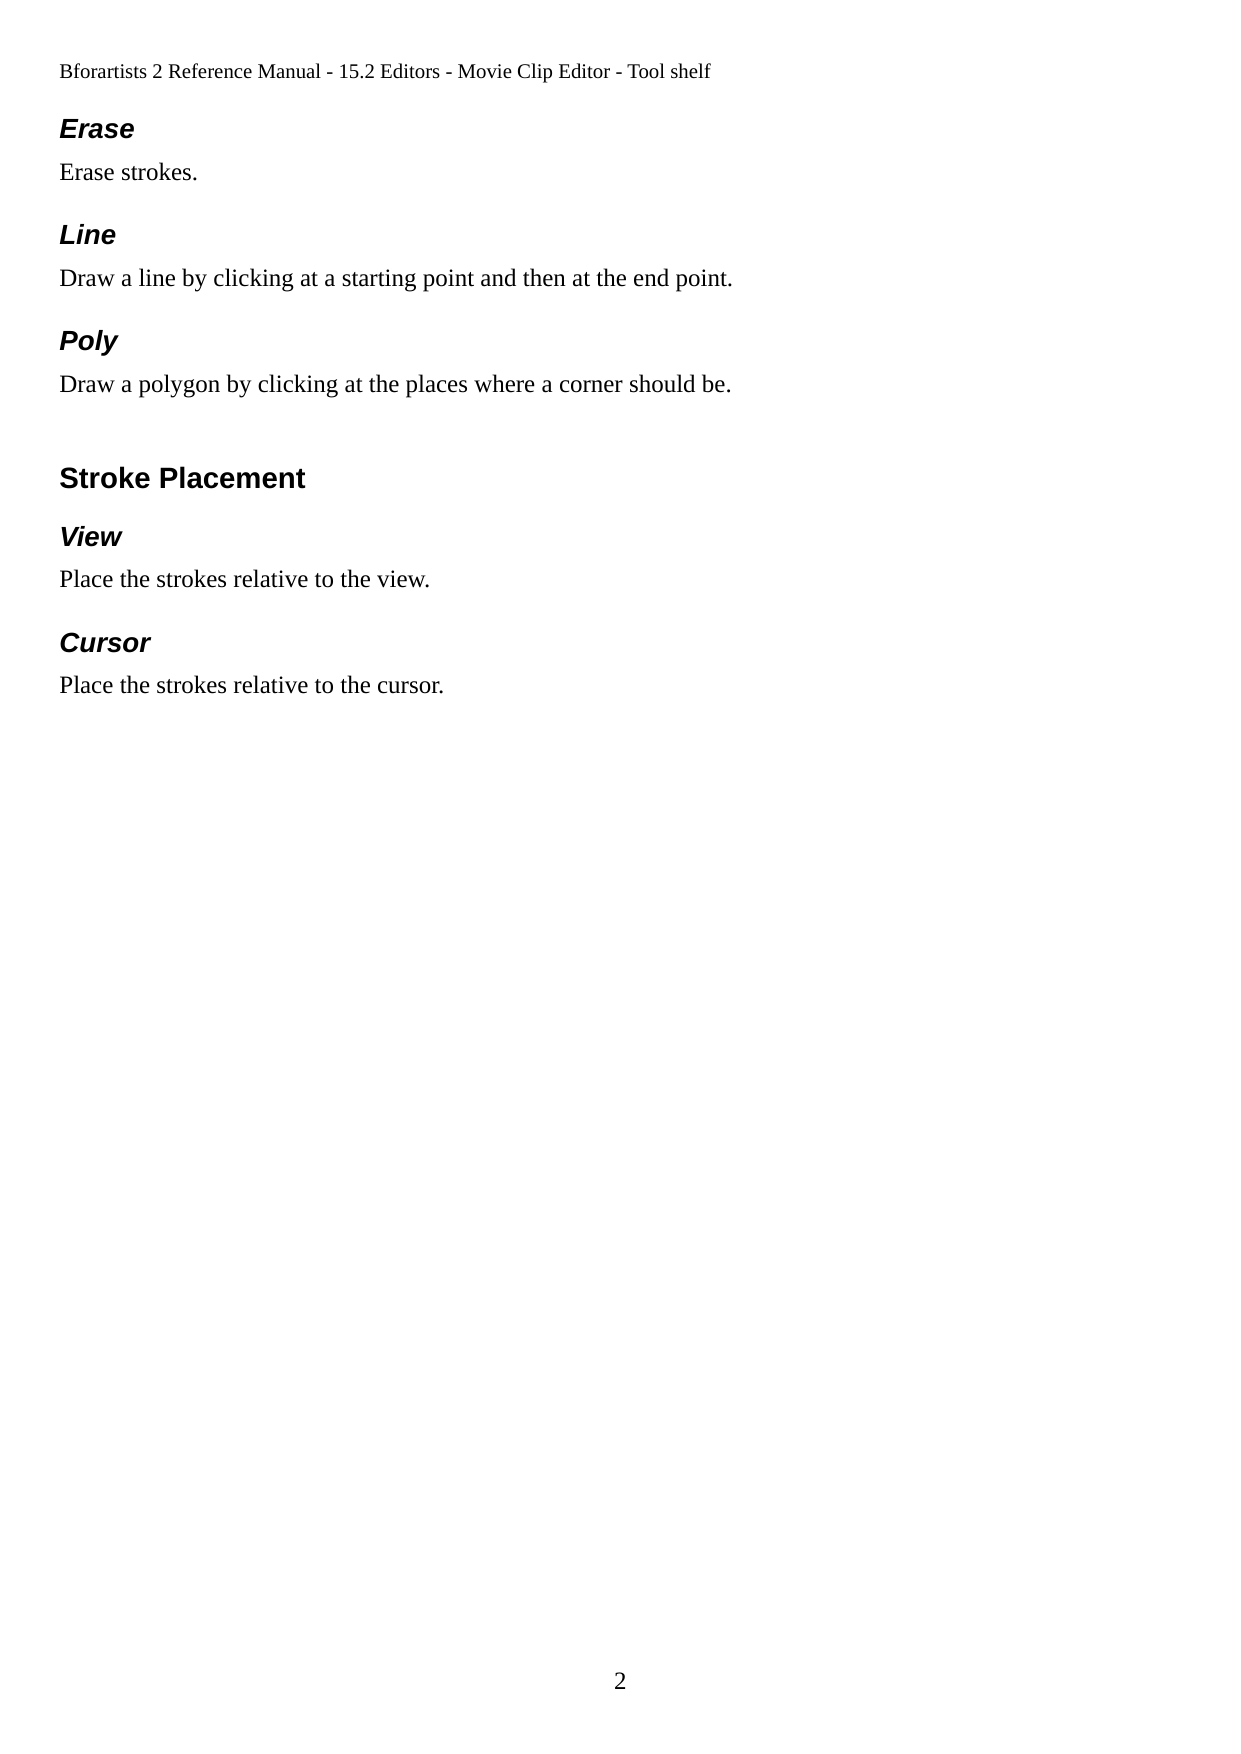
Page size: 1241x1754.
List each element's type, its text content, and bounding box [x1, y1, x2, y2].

subtitle Stroke Placement [59, 461, 1181, 495]
subtitle View [59, 520, 1181, 552]
subtitle Erase [59, 113, 1181, 144]
subtitle Poly [59, 324, 1181, 356]
subtitle Line [59, 218, 1181, 250]
text Erase strokes. [59, 157, 1181, 186]
text Draw a line by clicking at a starting point and then at the end point. [59, 263, 1181, 292]
text Place the strokes relative to the view. [59, 564, 1181, 593]
text Place the strokes relative to the cursor. [59, 670, 1181, 699]
subtitle Cursor [59, 626, 1181, 658]
text Draw a polygon by clicking at the places where a corner should be. [59, 369, 1181, 398]
